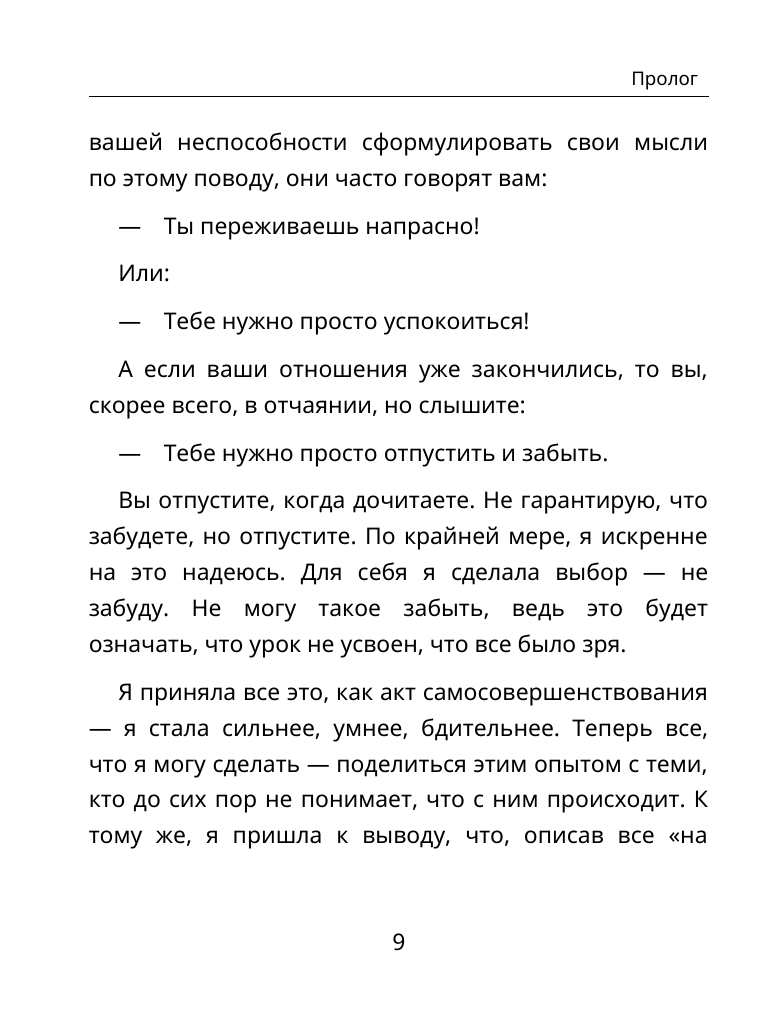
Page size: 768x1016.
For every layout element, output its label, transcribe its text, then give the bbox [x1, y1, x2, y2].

text Я приняла все это, как акт самосовершенствования — я стала сильнее, умнее, бдительнее. Теперь все, что я могу сделать — поделиться этим опытом с теми, кто до сих пор не понимает, что с ним происходит. К тому же, я пришла к выводу, что, описав все «на [88, 676, 709, 851]
text Вы отпустите, когда дочитаете. Не гарантирую, что забудете, но отпустите. По крайней мере, я искренне на это надеюсь. Для себя я сделала выбор — не забуду. Не могу такое забыть, ведь это будет означать, что урок не усвоен, что все было зря. [88, 484, 709, 659]
text вашей неспособности сформулировать свои мысли по этому поводу, они часто говорят вам: [88, 126, 709, 193]
list Тебе нужно просто отпустить и забыть. [88, 436, 709, 468]
list Тебе нужно просто успокоиться! [88, 305, 709, 336]
text А если ваши отношения уже закончились, то вы, скорее всего, в отчаянии, но слышите: [88, 353, 709, 420]
text Или: [88, 257, 709, 289]
list Ты переживаешь напрасно! [88, 210, 709, 241]
